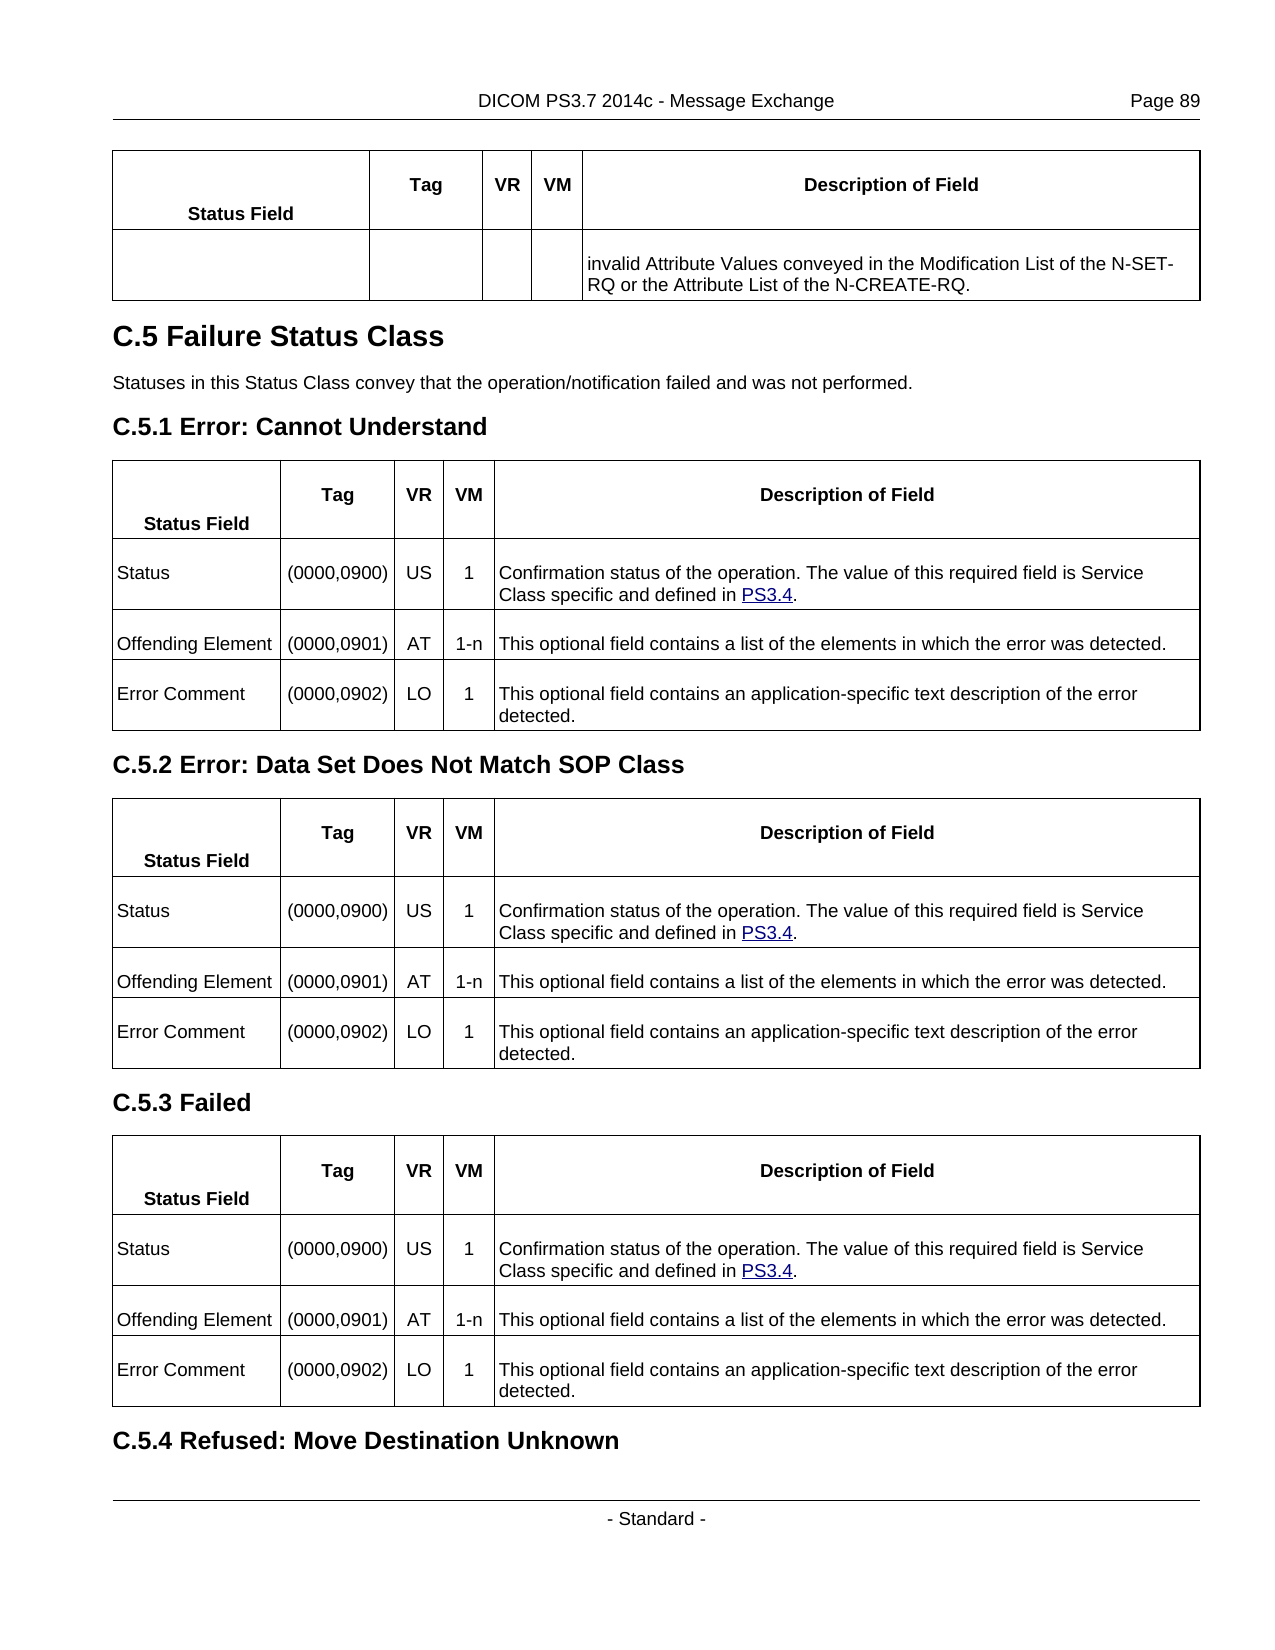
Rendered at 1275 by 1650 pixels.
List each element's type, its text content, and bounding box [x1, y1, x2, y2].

text C.5.1 Error: Cannot Understand [112, 412, 1200, 441]
table_cell Offending Element [113, 1286, 280, 1335]
table_cell This optional field contains a list of the elements in which the error was detected. [495, 1286, 1199, 1335]
table_cell (0000,0900) [281, 539, 394, 609]
table_header VR [483, 151, 531, 228]
table_cell [370, 230, 482, 300]
table_header VM [444, 799, 494, 876]
table_cell AT [395, 1286, 443, 1335]
text C.5.2 Error: Data Set Does Not Match SOP Class [112, 750, 1200, 779]
table_header Description of Field [495, 461, 1199, 538]
table_cell This optional field contains an application-specific text description of the error detected. [495, 660, 1199, 730]
table_cell 1-n [444, 1286, 494, 1335]
table_cell (0000,0902) [281, 660, 394, 730]
table_header Tag [281, 1136, 394, 1214]
table_cell LO [395, 998, 443, 1068]
table_cell This optional field contains a list of the elements in which the error was detected. [495, 610, 1199, 659]
table_cell (0000,0900) [281, 1215, 394, 1285]
table_cell - [532, 230, 582, 300]
table_cell This optional field contains an application-specific text description of the error detected. [495, 1336, 1199, 1406]
table_header Description of Field [495, 1136, 1199, 1214]
table_cell Offending Element [113, 610, 280, 659]
text Statuses in this Status Class convey that the operation/notification failed and was not performed. [112, 372, 1200, 393]
table_cell 1 [444, 1215, 494, 1285]
table_cell Error Comment [113, 1336, 280, 1406]
table_cell (0000,0902) [281, 1336, 394, 1406]
table_header Status Field [113, 799, 280, 876]
table_cell AT [395, 948, 443, 997]
table_cell 1 [444, 877, 494, 947]
table_cell Status [113, 539, 280, 609]
table_cell 1 [444, 660, 494, 730]
table_header Tag [281, 461, 394, 538]
table_cell (0000,0902) [281, 998, 394, 1068]
table_cell This optional field contains an application-specific text description of the error detected. [495, 998, 1199, 1068]
table_cell LO [395, 1336, 443, 1406]
table_cell Error Comment [113, 660, 280, 730]
table_cell LO [395, 660, 443, 730]
table_header VR [395, 799, 443, 876]
table_cell Offending Element [113, 948, 280, 997]
table_cell (0000,0901) [281, 610, 394, 659]
table_cell US [395, 877, 443, 947]
table_cell 1 [444, 539, 494, 609]
table_header Description of Field [495, 799, 1199, 876]
table_cell (0000,0901) [281, 948, 394, 997]
table_cell 1-n [444, 610, 494, 659]
table_header VM [444, 461, 494, 538]
table_cell Confirmation status of the operation. The value of this required field is Service Class specific and defined in PS3.4. [495, 877, 1199, 947]
table_header Tag [281, 799, 394, 876]
table_cell 1 [444, 1336, 494, 1406]
table_cell [113, 230, 369, 300]
table_header Status Field [113, 461, 280, 538]
text C.5 Failure Status Class [112, 319, 1200, 353]
table_cell - [483, 230, 531, 300]
table_cell Error Comment [113, 998, 280, 1068]
table_cell invalid Attribute Values conveyed in the Modification List of the N-SET-RQ or the Attribute List of the N-CREATE-RQ. [583, 230, 1199, 300]
table_header Status Field [113, 151, 369, 228]
table_header VR [395, 461, 443, 538]
table_cell Confirmation status of the operation. The value of this required field is Service Class specific and defined in PS3.4. [495, 539, 1199, 609]
text C.5.3 Failed [112, 1088, 1200, 1117]
table_cell Status [113, 877, 280, 947]
table_cell Confirmation status of the operation. The value of this required field is Service Class specific and defined in PS3.4. [495, 1215, 1199, 1285]
table_cell US [395, 1215, 443, 1285]
table_header Status Field [113, 1136, 280, 1214]
table_cell 1 [444, 998, 494, 1068]
table_header VR [395, 1136, 443, 1214]
text C.5.4 Refused: Move Destination Unknown [112, 1426, 1200, 1454]
table_cell Status [113, 1215, 280, 1285]
table_cell US [395, 539, 443, 609]
table_cell (0000,0900) [281, 877, 394, 947]
table_cell This optional field contains a list of the elements in which the error was detected. [495, 948, 1199, 997]
table_header VM [444, 1136, 494, 1214]
table_header Description of Field [583, 151, 1199, 228]
table_header VM [532, 151, 582, 228]
table_cell (0000,0901) [281, 1286, 394, 1335]
table_cell 1-n [444, 948, 494, 997]
table_header Tag [370, 151, 482, 228]
table_cell AT [395, 610, 443, 659]
